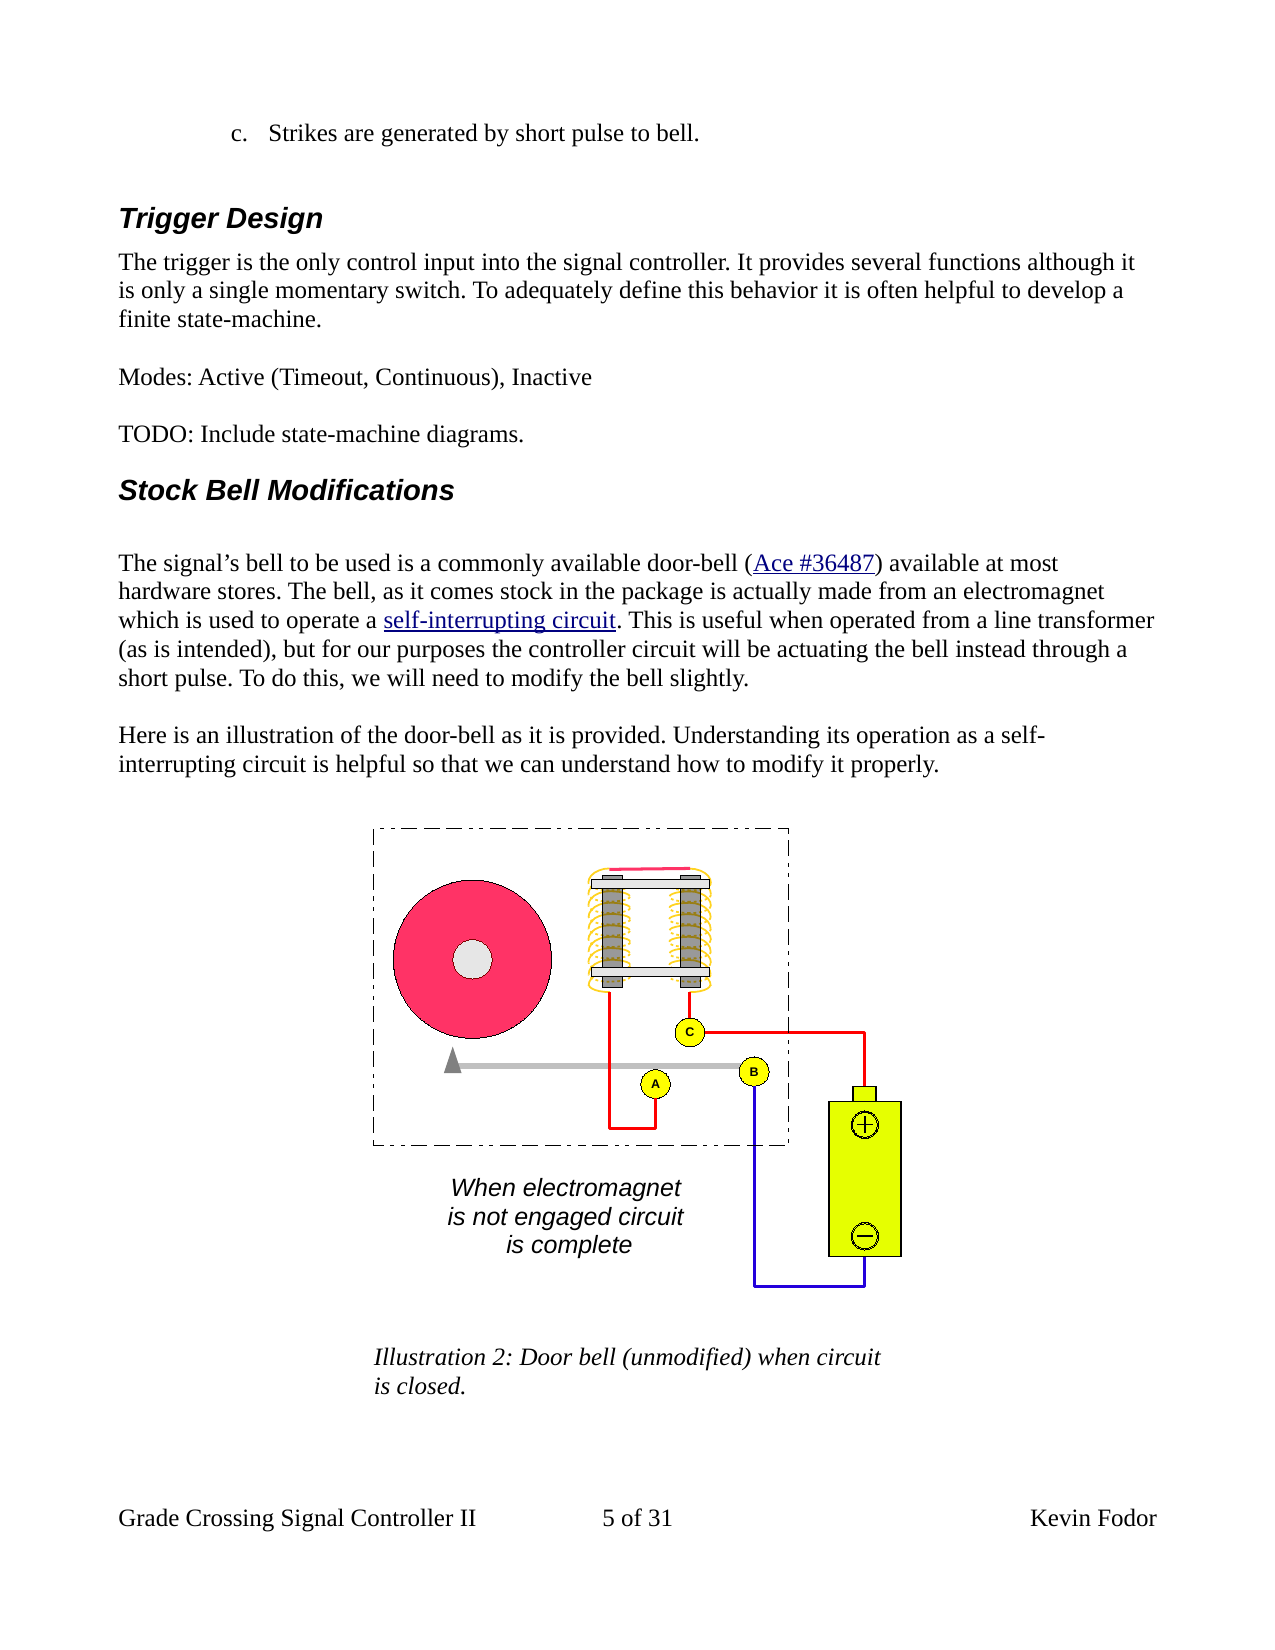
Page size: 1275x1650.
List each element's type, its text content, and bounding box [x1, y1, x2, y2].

text The signal’s bell to be used is a commonly available door-bell (Ace #36487) available at most hardware stores. The bell, as it comes stock in the package is actually made from an electromagnet which is used to operate a self-interrupting circuit. This is useful when operated from a line transformer (as is intended), but for our purposes the controller circuit will be actuating the bell instead through a short pulse. To do this, we will need to modify the bell slightly. [118, 548, 1157, 691]
text TODO: Include state-machine diagrams. [118, 419, 1157, 448]
subtitle Trigger Design [118, 201, 1157, 234]
subtitle Stock Bell Modifications [118, 473, 1157, 506]
text Here is an illustration of the door-bell as it is provided. Understanding its operation as a self-interrupting circuit is helpful so that we can understand how to modify it properly. [118, 720, 1157, 778]
list Strikes are generated by short pulse to bell. [231, 118, 1157, 147]
text Illustration 2: Door bell (unmodified) when circuit is closed. [373, 1342, 902, 1399]
text Modes: Active (Timeout, Continuous), Inactive [118, 362, 1157, 390]
text The trigger is the only control input into the signal controller. It provides several functions although it is only a single momentary switch. To adequately define this behavior it is often helpful to develop a finite state-machine. [118, 247, 1157, 333]
